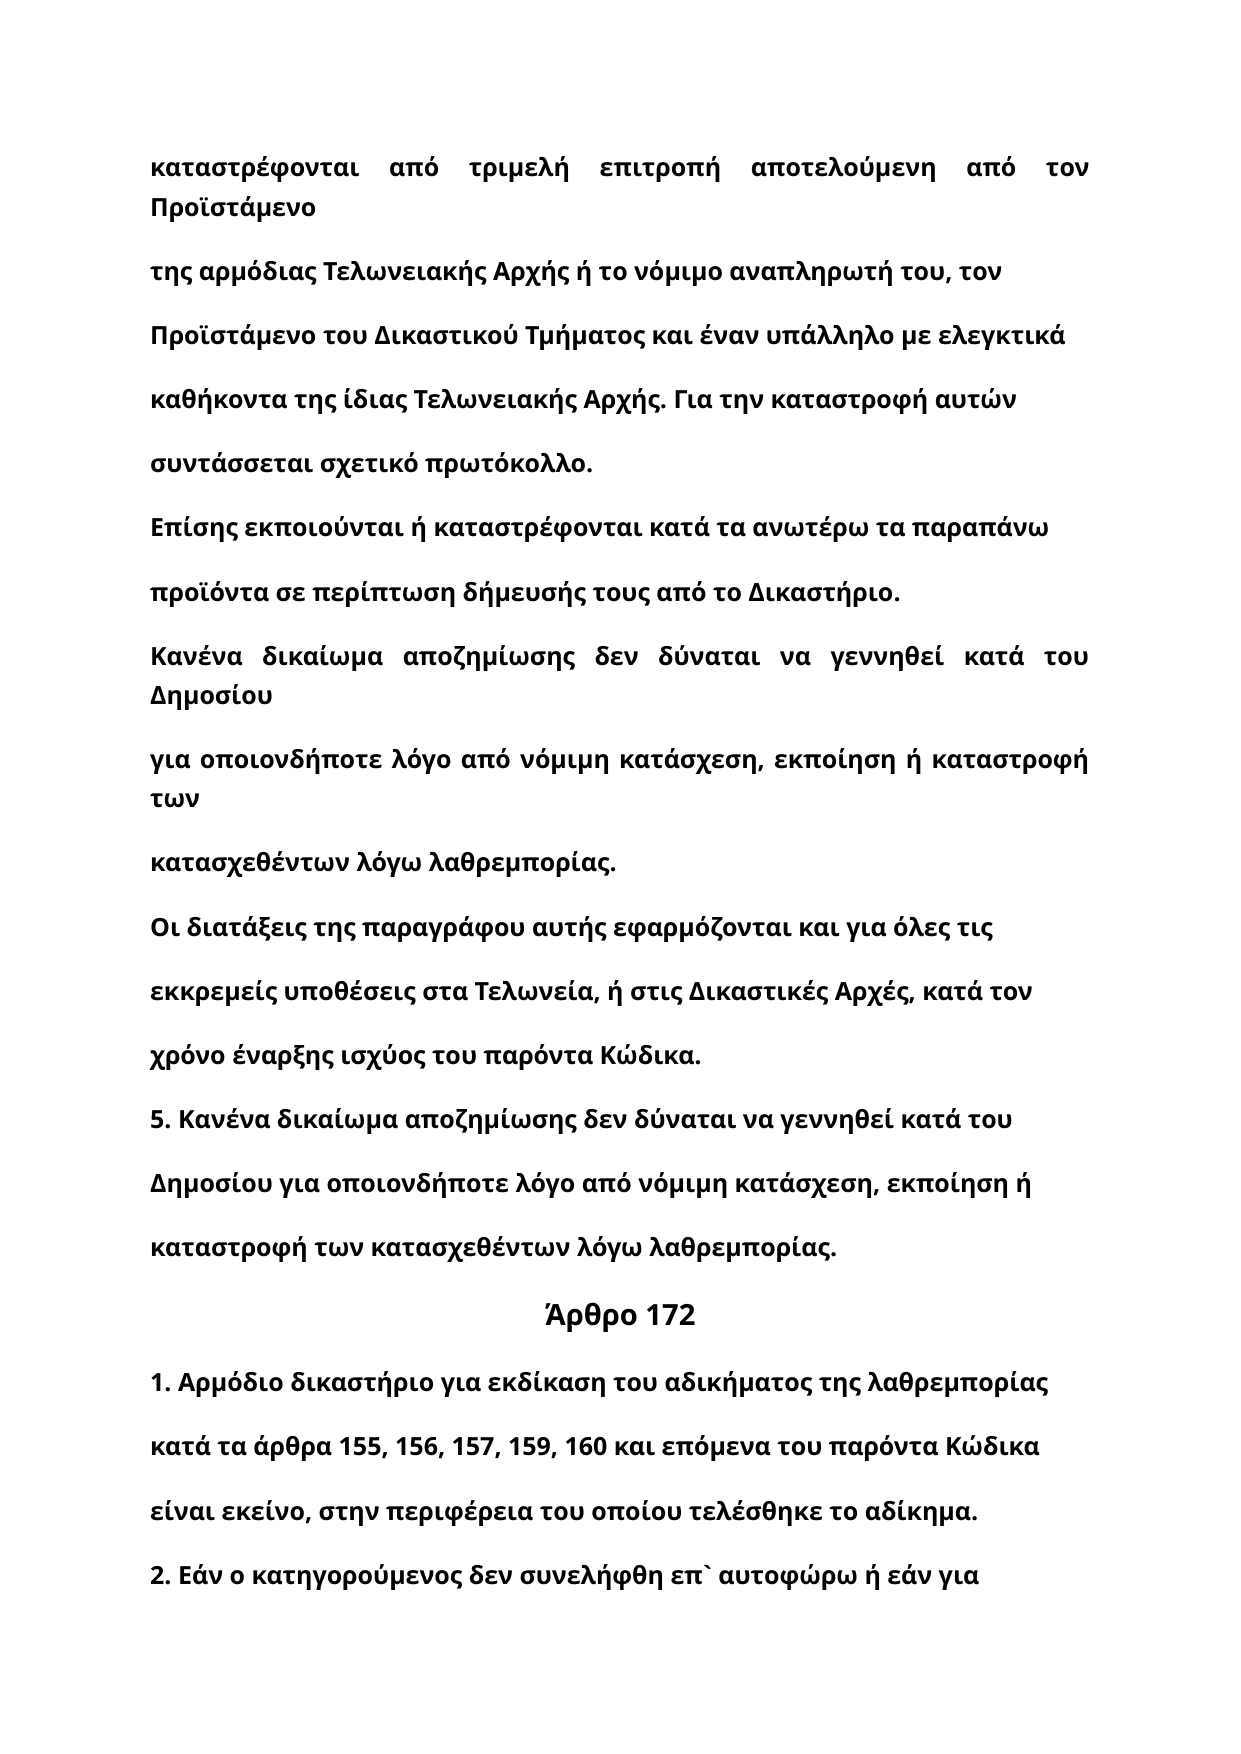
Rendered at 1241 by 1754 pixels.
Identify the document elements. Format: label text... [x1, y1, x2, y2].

text κατασχεθέντων λόγω λαθρεμπορίας. [150, 845, 1090, 879]
text 2. Εάν ο κατηγορούμενος δεν συνελήφθη επ` αυτοφώρω ή εάν για [150, 1557, 1090, 1591]
text καταστροφή των κατασχεθέντων λόγω λαθρεμπορίας. [150, 1230, 1090, 1264]
text 1. Αρμόδιο δικαστήριο για εκδίκαση του αδικήματος της λαθρεμπορίας [150, 1365, 1090, 1399]
text καθήκοντα της ίδιας Τελωνειακής Αρχής. Για την καταστροφή αυτών [150, 382, 1090, 416]
text είναι εκείνο, στην περιφέρεια του οποίου τελέσθηκε το αδίκημα. [150, 1493, 1090, 1527]
text Δημοσίου για οποιονδήποτε λόγο από νόμιμη κατάσχεση, εκποίηση ή [150, 1166, 1090, 1200]
text κατά τα άρθρα 155, 156, 157, 159, 160 και επόμενα του παρόντα Κώδικα [150, 1429, 1090, 1463]
text καταστρέφονται από τριμελή επιτροπή αποτελούμενη από τον Προϊστάμενο [150, 150, 1090, 223]
text χρόνο έναρξης ισχύος του παρόντα Κώδικα. [150, 1037, 1090, 1072]
text 5. Κανένα δικαίωμα αποζημίωσης δεν δύναται να γεννηθεί κατά του [150, 1102, 1090, 1136]
subtitle Άρθρο 172 [150, 1294, 1090, 1334]
text προϊόντα σε περίπτωση δήμευσής τους από το Δικαστήριο. [150, 574, 1090, 608]
text Επίσης εκποιούνται ή καταστρέφονται κατά τα ανωτέρω τα παραπάνω [150, 510, 1090, 544]
text για οποιονδήποτε λόγο από νόμιμη κατάσχεση, εκποίηση ή καταστροφή των [150, 742, 1090, 815]
text Προϊστάμενο του Δικαστικού Τμήματος και έναν υπάλληλο με ελεγκτικά [150, 317, 1090, 352]
text εκκρεμείς υποθέσεις στα Τελωνεία, ή στις Δικαστικές Αρχές, κατά τον [150, 973, 1090, 1007]
text Οι διατάξεις της παραγράφου αυτής εφαρμόζονται και για όλες τις [150, 909, 1090, 943]
text συντάσσεται σχετικό πρωτόκολλο. [150, 446, 1090, 480]
text Κανένα δικαίωμα αποζημίωσης δεν δύναται να γεννηθεί κατά του Δημοσίου [150, 638, 1090, 712]
text της αρμόδιας Τελωνειακής Αρχής ή το νόμιμο αναπληρωτή του, τον [150, 253, 1090, 287]
